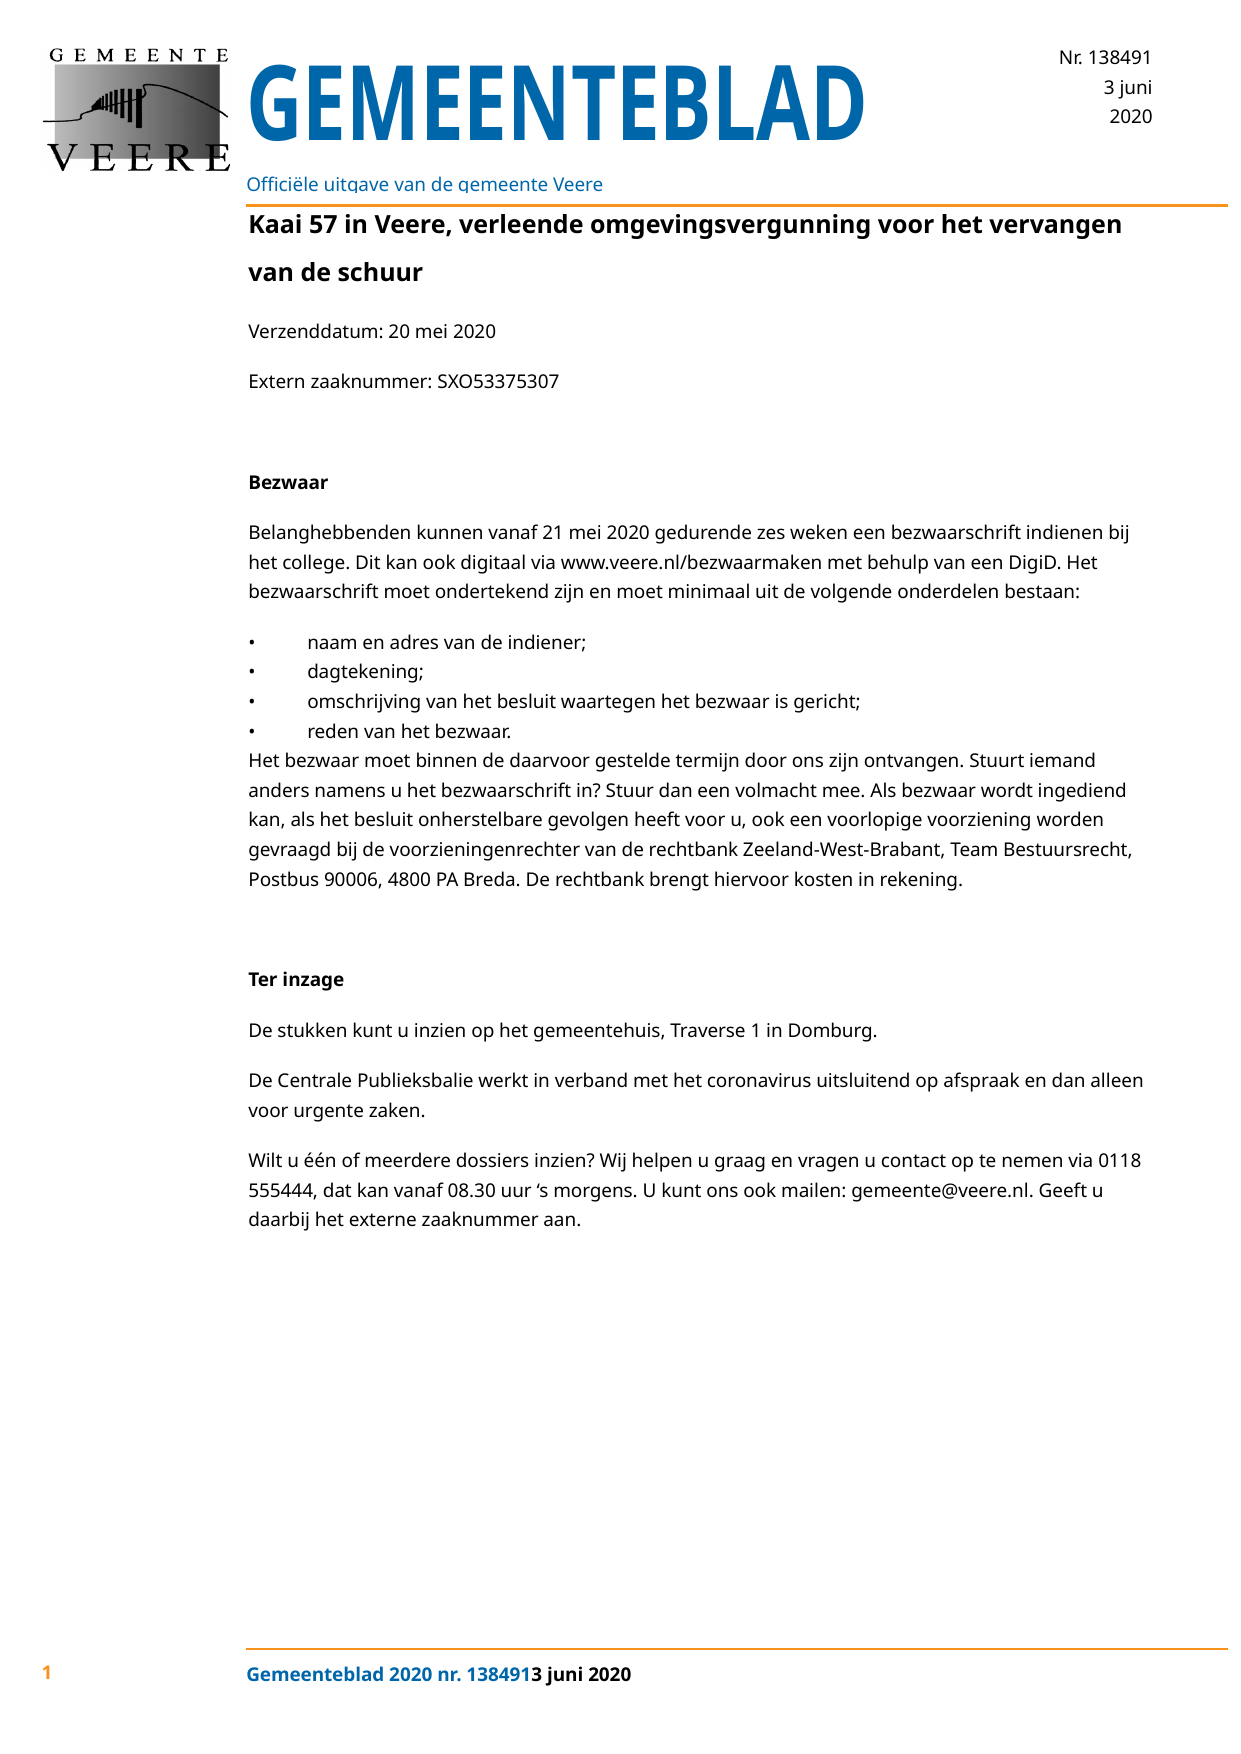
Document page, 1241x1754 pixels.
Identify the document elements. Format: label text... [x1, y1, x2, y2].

list dagtekening; [248, 659, 1152, 684]
list naam en adres van de indiener; [248, 629, 1152, 655]
list reden van het bezwaar. [248, 718, 1152, 744]
text Bezwaar [248, 469, 1152, 495]
text Verzenddatum: 20 mei 2020 [248, 318, 1152, 344]
text Belanghebbenden kunnen vanaf 21 mei 2020 gedurende zes weken een bezwaarschrift indienen bij het college. Dit kan ook digitaal via www.veere.nl/bezwaarmaken met behulp van een DigiD. Het bezwaarschrift moet ondertekend zijn en moet minimaal uit de volgende onderdelen bestaan: [248, 519, 1152, 604]
text Wilt u één of meerdere dossiers inzien? Wij helpen u graag en vragen u contact op te nemen via 0118 555444, dat kan vanaf 08.30 uur ‘s morgens. U kunt ons ook mailen: gemeente@veere.nl. Geeft u daarbij het externe zaaknummer aan. [248, 1147, 1152, 1232]
text De Centrale Publieksbalie werkt in verband met het coronavirus uitsluitend op afspraak en dan alleen voor urgente zaken. [248, 1067, 1152, 1123]
text Kaai 57 in Veere, verleende omgevingsvergunning voor het vervangen van de schuur [248, 207, 1152, 288]
text Ter inzage [248, 967, 1152, 992]
text De stukken kunt u inzien op het gemeentehuis, Traverse 1 in Domburg. [248, 1017, 1152, 1043]
text Het bezwaar moet binnen de daarvoor gestelde termijn door ons zijn ontvangen. Stuurt iemand anders namens u het bezwaarschrift in? Stuur dan een volmacht mee. Als bezwaar wordt ingediend kan, als het besluit onherstelbare gevolgen heeft voor u, ook een voorlopige voorziening worden gevraagd bij de voorzieningenrechter van de rechtbank Zeeland-West-Brabant, Team Bestuursrecht, Postbus 90006, 4800 PA Breda. De rechtbank brengt hiervoor kosten in rekening. [248, 747, 1152, 892]
text Extern zaaknummer: SXO53375307 [248, 368, 1152, 394]
list omschrijving van het besluit waartegen het bezwaar is gericht; [248, 688, 1152, 714]
picture [41, 47, 231, 172]
